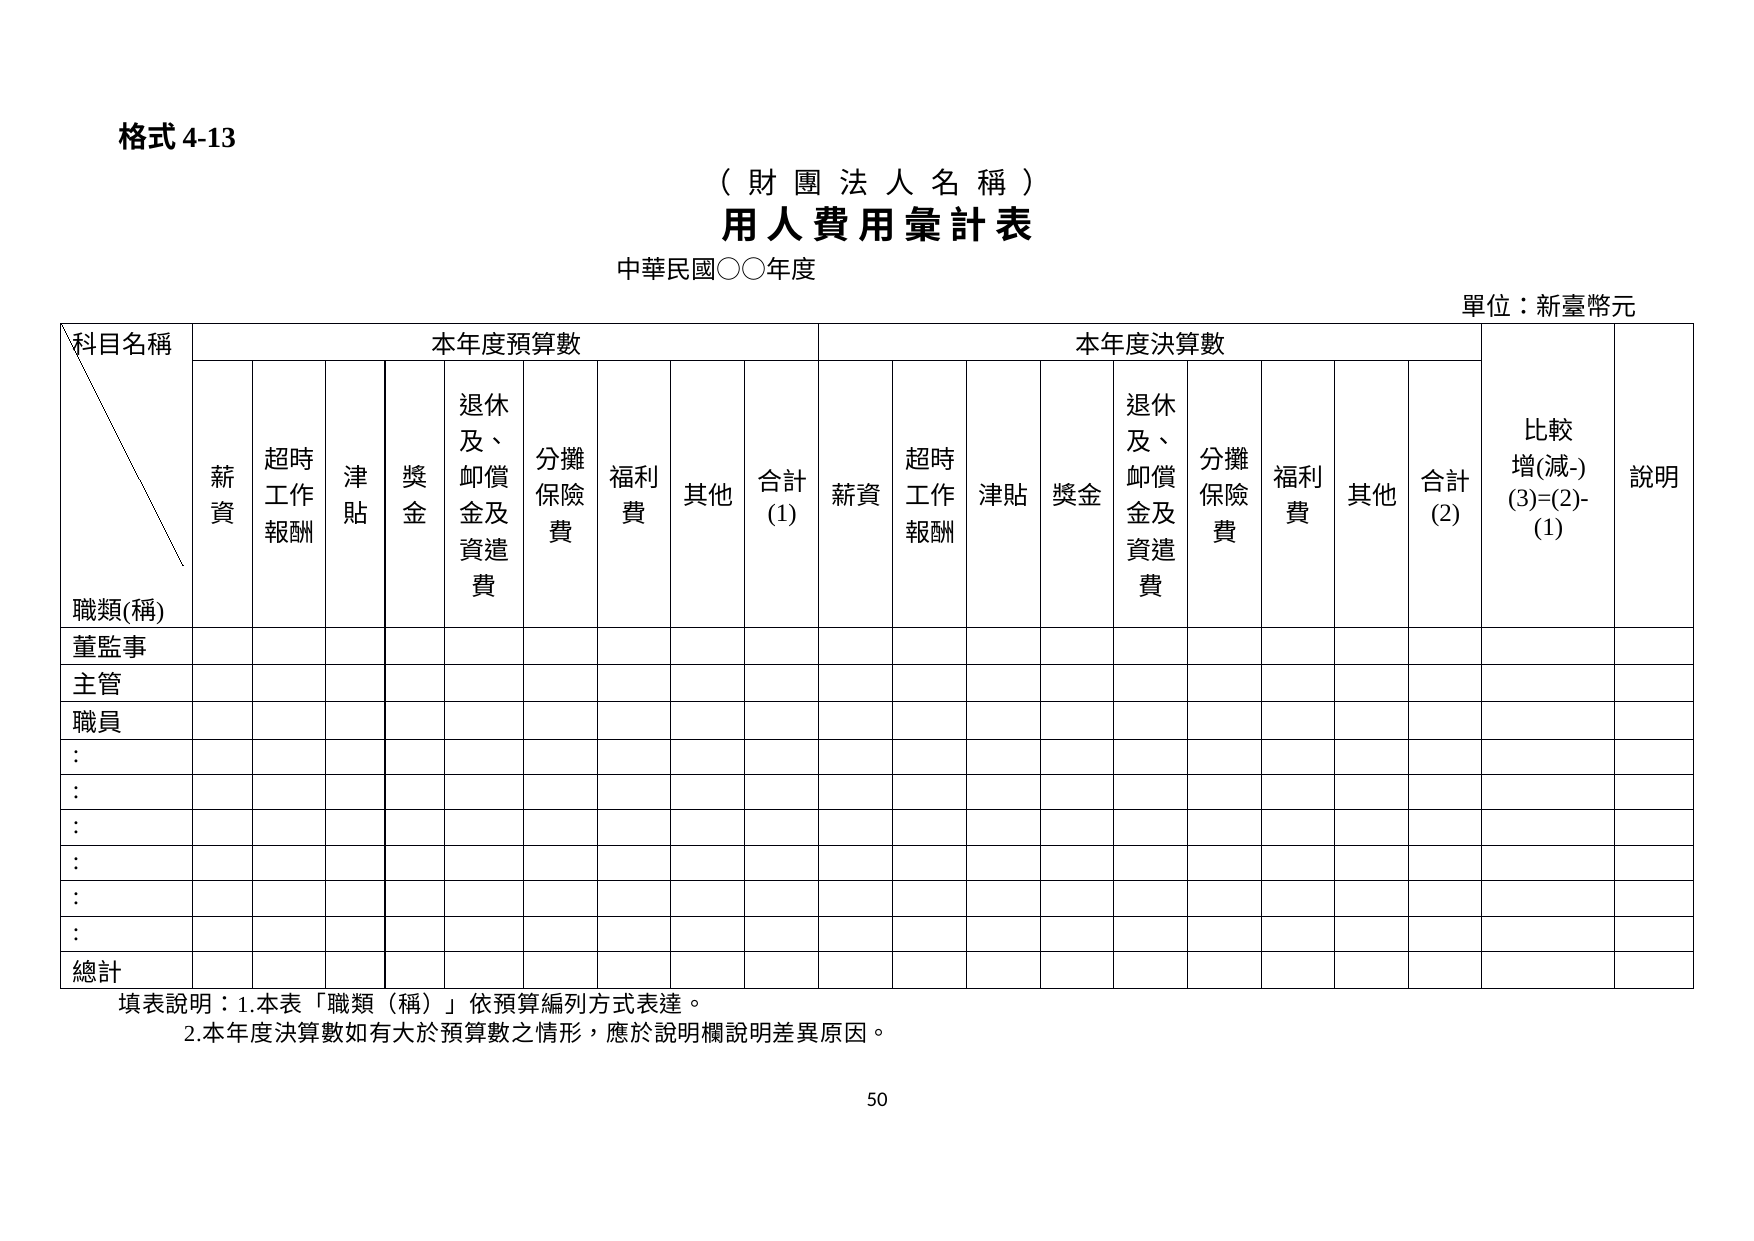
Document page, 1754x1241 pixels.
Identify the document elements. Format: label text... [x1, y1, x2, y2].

table_cell : [61, 810, 192, 845]
table_cell [671, 702, 744, 738]
table_cell [1335, 881, 1408, 916]
table_cell [1482, 628, 1614, 664]
table_cell [1335, 628, 1408, 664]
table_cell [1262, 917, 1334, 951]
table_cell [819, 740, 892, 774]
table_cell 其他 [671, 361, 744, 627]
table_cell [1041, 775, 1113, 809]
table_cell [671, 628, 744, 664]
table_cell [893, 846, 966, 880]
table_cell [671, 881, 744, 916]
table_cell [386, 881, 444, 916]
table_cell [1188, 740, 1261, 774]
table_cell [1335, 917, 1408, 951]
table_cell [1041, 665, 1113, 701]
table_cell [893, 881, 966, 916]
table_cell [1114, 810, 1187, 845]
table_cell [1335, 775, 1408, 809]
table_cell [386, 740, 444, 774]
table_cell [819, 628, 892, 664]
table_cell [1041, 952, 1113, 988]
table_cell [1114, 702, 1187, 738]
table_cell [1188, 628, 1261, 664]
table_cell [1262, 810, 1334, 845]
table_cell [745, 740, 818, 774]
table_cell 超時工作報酬 [253, 361, 325, 627]
table_cell [1482, 917, 1614, 951]
table_cell [193, 740, 252, 774]
table_cell [326, 740, 384, 774]
table_cell [1409, 740, 1481, 774]
table_cell [524, 665, 597, 701]
table_cell [671, 952, 744, 988]
table_cell [1114, 917, 1187, 951]
table_cell [1482, 846, 1614, 880]
table_header 本年度預算數 [193, 324, 818, 360]
table_cell [819, 846, 892, 880]
table_cell [1409, 702, 1481, 738]
table_cell [1482, 740, 1614, 774]
table_cell [1409, 665, 1481, 701]
table_cell [819, 702, 892, 738]
table_cell [1482, 952, 1614, 988]
table_cell [445, 810, 523, 845]
table_cell [326, 917, 384, 951]
table_cell [1262, 846, 1334, 880]
table_cell [1114, 665, 1187, 701]
table_cell [253, 846, 325, 880]
table_cell 津貼 [326, 361, 384, 627]
table_cell [967, 775, 1040, 809]
table_cell [745, 846, 818, 880]
table_cell [1615, 952, 1693, 988]
table_cell [671, 665, 744, 701]
table_cell [193, 881, 252, 916]
table_cell [1114, 846, 1187, 880]
table_cell [193, 952, 252, 988]
table_cell [1409, 917, 1481, 951]
table_cell 分攤保險費 [1188, 361, 1261, 627]
table_cell [445, 740, 523, 774]
table_cell [745, 702, 818, 738]
table_cell 薪資 [193, 361, 252, 627]
table_cell [1615, 775, 1693, 809]
table_cell 退休及、卹償金及資遣費 [1114, 361, 1187, 627]
table_cell [326, 665, 384, 701]
table_cell [819, 665, 892, 701]
table_cell [1114, 740, 1187, 774]
table_cell [1262, 775, 1334, 809]
table_cell 主管 [61, 665, 192, 701]
table_cell [326, 810, 384, 845]
table_cell 福利費 [598, 361, 670, 627]
table_cell [524, 917, 597, 951]
table_cell [253, 702, 325, 738]
table_cell [1335, 810, 1408, 845]
table_cell : [61, 775, 192, 809]
table_cell [967, 810, 1040, 845]
table_cell [1335, 740, 1408, 774]
table_cell [326, 952, 384, 988]
text 格式4-13 [118, 114, 1636, 156]
table_cell [524, 702, 597, 738]
table_cell [598, 775, 670, 809]
table_cell [598, 702, 670, 738]
table_cell [253, 881, 325, 916]
table_cell [445, 775, 523, 809]
table_cell [193, 665, 252, 701]
table_cell [1188, 665, 1261, 701]
table_cell 獎金 [1041, 361, 1113, 627]
table_cell [1188, 810, 1261, 845]
table_cell [1262, 628, 1334, 664]
table_cell 董監事 [61, 628, 192, 664]
table_cell [1262, 665, 1334, 701]
table_cell [967, 628, 1040, 664]
table_cell [445, 702, 523, 738]
text 用人費用彙計表 [118, 202, 1636, 248]
table_cell [386, 628, 444, 664]
table_cell [1615, 665, 1693, 701]
table_cell [819, 775, 892, 809]
table_cell [745, 917, 818, 951]
table_cell [386, 846, 444, 880]
table_cell [193, 917, 252, 951]
table_cell [445, 665, 523, 701]
table_header 說明 [1615, 324, 1693, 627]
table_cell [1041, 917, 1113, 951]
table_cell [1409, 775, 1481, 809]
table_cell [1482, 665, 1614, 701]
table_cell : [61, 740, 192, 774]
table_cell [1114, 952, 1187, 988]
table_cell [893, 917, 966, 951]
text 2.本年度決算數如有大於預算數之情形，應於說明欄說明差異原因。 [118, 1018, 1636, 1048]
table_cell [253, 665, 325, 701]
table_cell [524, 881, 597, 916]
table_cell [386, 775, 444, 809]
table_cell [193, 702, 252, 738]
table_cell [671, 810, 744, 845]
table_cell [193, 810, 252, 845]
table_cell [253, 917, 325, 951]
table_cell [819, 881, 892, 916]
table_cell [745, 810, 818, 845]
table_cell [524, 846, 597, 880]
table_cell [1409, 810, 1481, 845]
table_cell [445, 628, 523, 664]
table_cell [967, 952, 1040, 988]
table_cell [1188, 775, 1261, 809]
table_cell 福利費 [1262, 361, 1334, 627]
table_cell [893, 702, 966, 738]
table_cell [967, 740, 1040, 774]
table_cell [445, 881, 523, 916]
table_cell [598, 810, 670, 845]
table_cell [967, 846, 1040, 880]
table_cell [1188, 846, 1261, 880]
table_cell [326, 702, 384, 738]
table_cell [524, 775, 597, 809]
table_cell 合計(1) [745, 361, 818, 627]
table_cell [386, 952, 444, 988]
table_cell [967, 665, 1040, 701]
table_cell [326, 846, 384, 880]
table_cell [819, 917, 892, 951]
table_cell [1188, 702, 1261, 738]
table_cell [1114, 881, 1187, 916]
table_cell [1409, 952, 1481, 988]
table_cell [745, 952, 818, 988]
table_cell [1335, 702, 1408, 738]
table_cell [598, 628, 670, 664]
table_header 比較 增(減-) (3)=(2)-(1) [1482, 324, 1614, 627]
table_cell [1188, 952, 1261, 988]
table_cell [1041, 702, 1113, 738]
text 填表說明：1.本表「職類（稱）」依預算編列方式表達。 [118, 989, 1636, 1018]
table_cell [1041, 881, 1113, 916]
text （財團法人名稱） [118, 156, 1636, 202]
table_cell [1615, 628, 1693, 664]
table_cell [1262, 702, 1334, 738]
table_cell [1615, 740, 1693, 774]
table_header 科目名稱 職類(稱) [61, 324, 192, 627]
table_cell [671, 740, 744, 774]
table_cell [893, 628, 966, 664]
table_cell [253, 952, 325, 988]
table_cell [1188, 917, 1261, 951]
table_cell [445, 952, 523, 988]
table_cell 津貼 [967, 361, 1040, 627]
table_cell [253, 628, 325, 664]
table_header 本年度決算數 [819, 324, 1481, 360]
table_cell [745, 628, 818, 664]
table_cell [1262, 740, 1334, 774]
table_cell [1482, 881, 1614, 916]
table_cell : [61, 881, 192, 916]
table_cell [893, 952, 966, 988]
table_cell [1615, 810, 1693, 845]
table_cell [1041, 740, 1113, 774]
table_cell [445, 846, 523, 880]
table_cell [524, 810, 597, 845]
table_cell [193, 775, 252, 809]
table_cell 職員 [61, 702, 192, 738]
table_cell 總計 [61, 952, 192, 988]
table_cell [893, 740, 966, 774]
table_cell [386, 702, 444, 738]
table_cell [1114, 628, 1187, 664]
table_cell [1409, 846, 1481, 880]
table_cell [445, 917, 523, 951]
table_cell [193, 846, 252, 880]
table_cell [745, 881, 818, 916]
table_cell 合計(2) [1409, 361, 1481, 627]
table_cell [1615, 881, 1693, 916]
table_cell [326, 628, 384, 664]
table_cell [386, 665, 444, 701]
table_cell [253, 810, 325, 845]
table_cell [819, 810, 892, 845]
table_cell [253, 775, 325, 809]
table_cell [1041, 628, 1113, 664]
table_cell 退休及、卹償金及資遣費 [445, 361, 523, 627]
table_cell [893, 665, 966, 701]
table_cell [967, 917, 1040, 951]
table_cell [967, 702, 1040, 738]
table_cell [1041, 846, 1113, 880]
table_cell [819, 952, 892, 988]
table_cell 分攤保險費 [524, 361, 597, 627]
table_cell [598, 881, 670, 916]
table_cell [598, 846, 670, 880]
table_cell [671, 917, 744, 951]
table_cell [524, 628, 597, 664]
table_cell [1615, 917, 1693, 951]
table_cell [1409, 881, 1481, 916]
table_cell [1482, 775, 1614, 809]
table_cell [598, 665, 670, 701]
table_cell [1615, 702, 1693, 738]
table_cell [1188, 881, 1261, 916]
table_cell [524, 952, 597, 988]
table_cell [1114, 775, 1187, 809]
table_cell [386, 810, 444, 845]
table_cell [1335, 952, 1408, 988]
table_cell [1041, 810, 1113, 845]
table_cell [524, 740, 597, 774]
table_cell [598, 952, 670, 988]
table_cell [1615, 846, 1693, 880]
table_cell [1262, 881, 1334, 916]
table_cell [745, 665, 818, 701]
table_cell 獎金 [386, 361, 444, 627]
table_cell [1482, 810, 1614, 845]
table_cell [253, 740, 325, 774]
table_cell 其他 [1335, 361, 1408, 627]
table_cell [1482, 702, 1614, 738]
table_cell [1262, 952, 1334, 988]
table_cell [1409, 628, 1481, 664]
table_cell 薪資 [819, 361, 892, 627]
table_cell [893, 810, 966, 845]
table_cell [386, 917, 444, 951]
table_cell : [61, 917, 192, 951]
table_cell [598, 917, 670, 951]
table_cell [1335, 846, 1408, 880]
table_cell [598, 740, 670, 774]
text 中華民國○○年度 [472, 248, 1636, 286]
table_cell [671, 846, 744, 880]
table_cell [193, 628, 252, 664]
text 單位：新臺幣元 [118, 286, 1636, 323]
table_cell [326, 881, 384, 916]
table_cell [671, 775, 744, 809]
table_cell : [61, 846, 192, 880]
table_cell [745, 775, 818, 809]
table_cell 超時工作報酬 [893, 361, 966, 627]
table_cell [967, 881, 1040, 916]
table_cell [326, 775, 384, 809]
table_cell [1335, 665, 1408, 701]
table_cell [893, 775, 966, 809]
